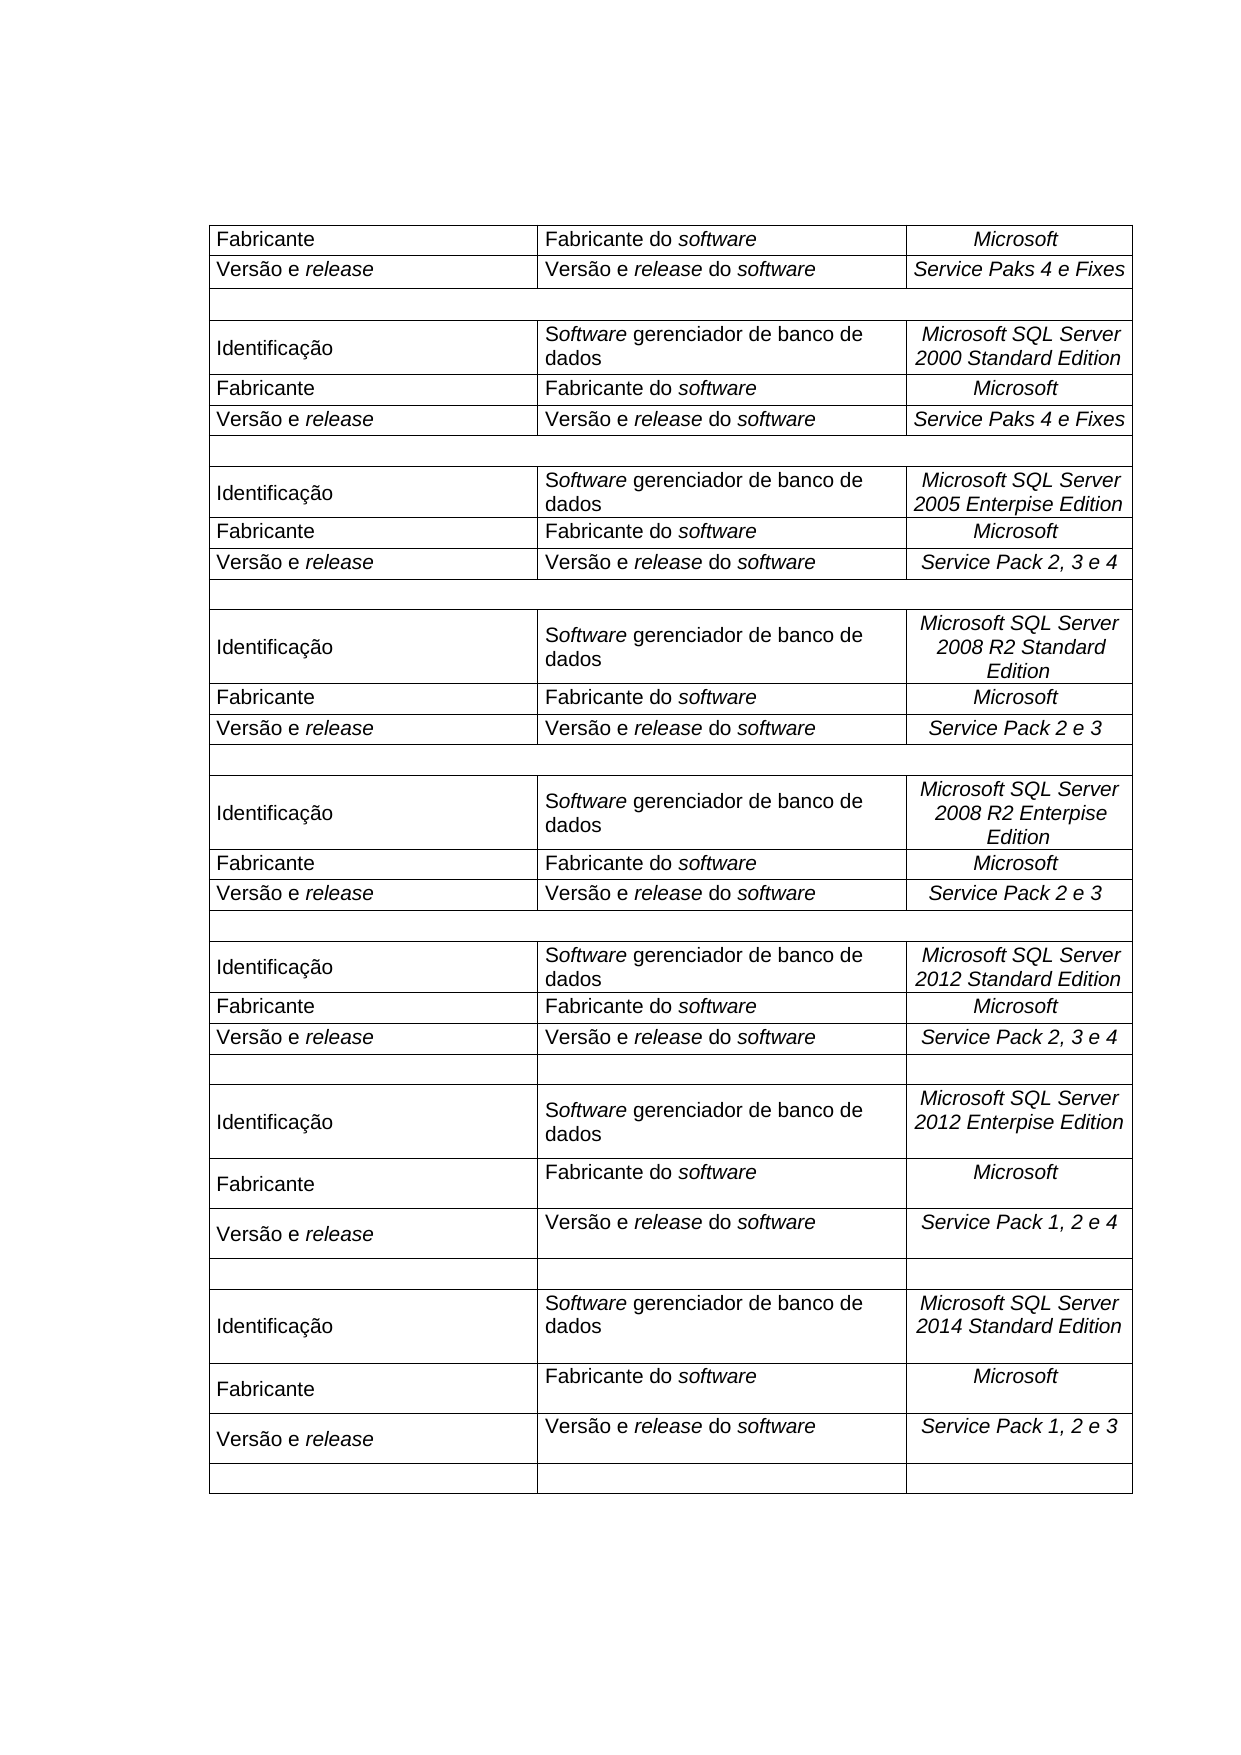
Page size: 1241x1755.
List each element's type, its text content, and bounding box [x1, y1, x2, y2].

table_cell [906, 745, 1132, 775]
table_cell Software gerenciador de banco de dados [538, 321, 906, 374]
table_cell Identificação [210, 321, 537, 374]
table_cell Versão e release [210, 880, 537, 910]
table_cell Microsoft [907, 850, 1132, 879]
table_cell [538, 745, 906, 775]
table_cell [538, 436, 906, 466]
table_cell [210, 1464, 537, 1493]
table_cell [538, 911, 906, 941]
table_cell Versão e release [210, 406, 537, 435]
table_cell [210, 436, 538, 466]
table_cell Service Pack 2, 3 e 4 [907, 549, 1132, 579]
table_cell Microsoft [907, 226, 1132, 255]
table_cell Versão e release do software [538, 1209, 906, 1258]
table_cell Versão e release [210, 715, 537, 744]
table_cell Identificação [210, 1085, 537, 1158]
table_cell Service Pack 2 e 3 [907, 880, 1132, 910]
table_cell [210, 1259, 537, 1288]
table_cell Versão e release [210, 1209, 537, 1258]
table_cell Microsoft SQL Server 2008 R2 Standard Edition [907, 610, 1132, 683]
table_cell [488, 226, 537, 255]
table_cell Versão e release do software [538, 880, 906, 910]
table_cell [538, 1259, 906, 1288]
table_cell Fabricante [210, 375, 537, 405]
table_cell [210, 1055, 537, 1084]
table_cell Versão e release [210, 1414, 537, 1463]
table_cell Microsoft [907, 684, 1132, 714]
table_cell Microsoft SQL Server 2008 R2 Enterpise Edition [907, 776, 1132, 849]
table_cell Fabricante [210, 1159, 537, 1208]
table_cell Microsoft SQL Server 2012 Standard Edition [907, 942, 1132, 992]
table_cell Versão e release do software [538, 256, 906, 288]
table_cell Fabricante do software [538, 1364, 906, 1413]
table_cell Microsoft [907, 518, 1132, 548]
table_cell [907, 1259, 1132, 1288]
table_cell [906, 436, 1132, 466]
table_cell [906, 911, 1132, 941]
table_cell Versão e release [210, 549, 537, 579]
table_cell Fabricante do software [538, 993, 906, 1023]
table_cell [907, 1055, 1132, 1084]
table_cell Service Paks 4 e Fixes [907, 406, 1132, 435]
table_cell Fabricante do software [538, 1159, 906, 1208]
table_cell Versão e release do software [538, 406, 906, 435]
table_cell Microsoft [907, 1159, 1132, 1208]
table_cell Versão e release do software [538, 1024, 906, 1053]
table_cell Software gerenciador de banco de dados [538, 610, 906, 683]
table_cell Microsoft SQL Server 2005 Enterpise Edition [907, 467, 1132, 517]
table_cell [907, 1464, 1132, 1493]
table_cell Fabricante [210, 518, 537, 548]
table_cell Versão e release do software [538, 1414, 906, 1463]
table_cell Software gerenciador de banco de dados [538, 942, 906, 992]
table_cell Service Pack 2, 3 e 4 [907, 1024, 1132, 1053]
table_cell Microsoft [907, 1364, 1132, 1413]
table_cell Microsoft SQL Server 2014 Standard Edition [907, 1290, 1132, 1362]
table_cell [906, 580, 1132, 609]
table_cell Microsoft [907, 993, 1132, 1023]
table_cell [538, 1464, 906, 1493]
table_cell Fabricante [210, 226, 488, 255]
table_cell Fabricante [210, 993, 537, 1023]
table_cell [210, 580, 538, 609]
table_cell Microsoft SQL Server 2000 Standard Edition [907, 321, 1132, 374]
table_cell Versão e release [210, 1024, 537, 1053]
table_cell Fabricante do software [538, 850, 906, 879]
table_cell [906, 289, 1132, 320]
table_cell Software gerenciador de banco de dados [538, 467, 906, 517]
table_cell Versão e release [210, 256, 537, 288]
table_cell Identificação [210, 467, 537, 517]
table_cell Fabricante do software [538, 684, 906, 714]
table_cell [538, 289, 906, 320]
table_cell [210, 745, 538, 775]
table_cell Fabricante do software [538, 226, 906, 255]
table_cell Identificação [210, 942, 537, 992]
table_cell Fabricante do software [538, 375, 906, 405]
table_cell Fabricante [210, 850, 537, 879]
table_cell Service Pack 2 e 3 [907, 715, 1132, 744]
table_cell [538, 1055, 906, 1084]
table_cell [210, 911, 538, 941]
table_cell [538, 580, 906, 609]
table_cell Service Pack 1, 2 e 3 [907, 1414, 1132, 1463]
table_cell Software gerenciador de banco de dados [538, 776, 906, 849]
table_cell Microsoft [907, 375, 1132, 405]
table_cell [210, 289, 538, 320]
table_cell Versão e release do software [538, 715, 906, 744]
table_cell Microsoft SQL Server 2012 Enterpise Edition [907, 1085, 1132, 1158]
table_cell Identificação [210, 1290, 537, 1362]
table_cell Identificação [210, 610, 537, 683]
table_cell Fabricante do software [538, 518, 906, 548]
table_cell Fabricante [210, 684, 537, 714]
table_cell Software gerenciador de banco de dados [538, 1085, 906, 1158]
table_cell Service Pack 1, 2 e 4 [907, 1209, 1132, 1258]
table_cell Identificação [210, 776, 537, 849]
table_cell Service Paks 4 e Fixes [907, 256, 1132, 288]
table_cell Fabricante [210, 1364, 537, 1413]
table_cell Versão e release do software [538, 549, 906, 579]
table_cell Software gerenciador de banco de dados [538, 1290, 906, 1362]
